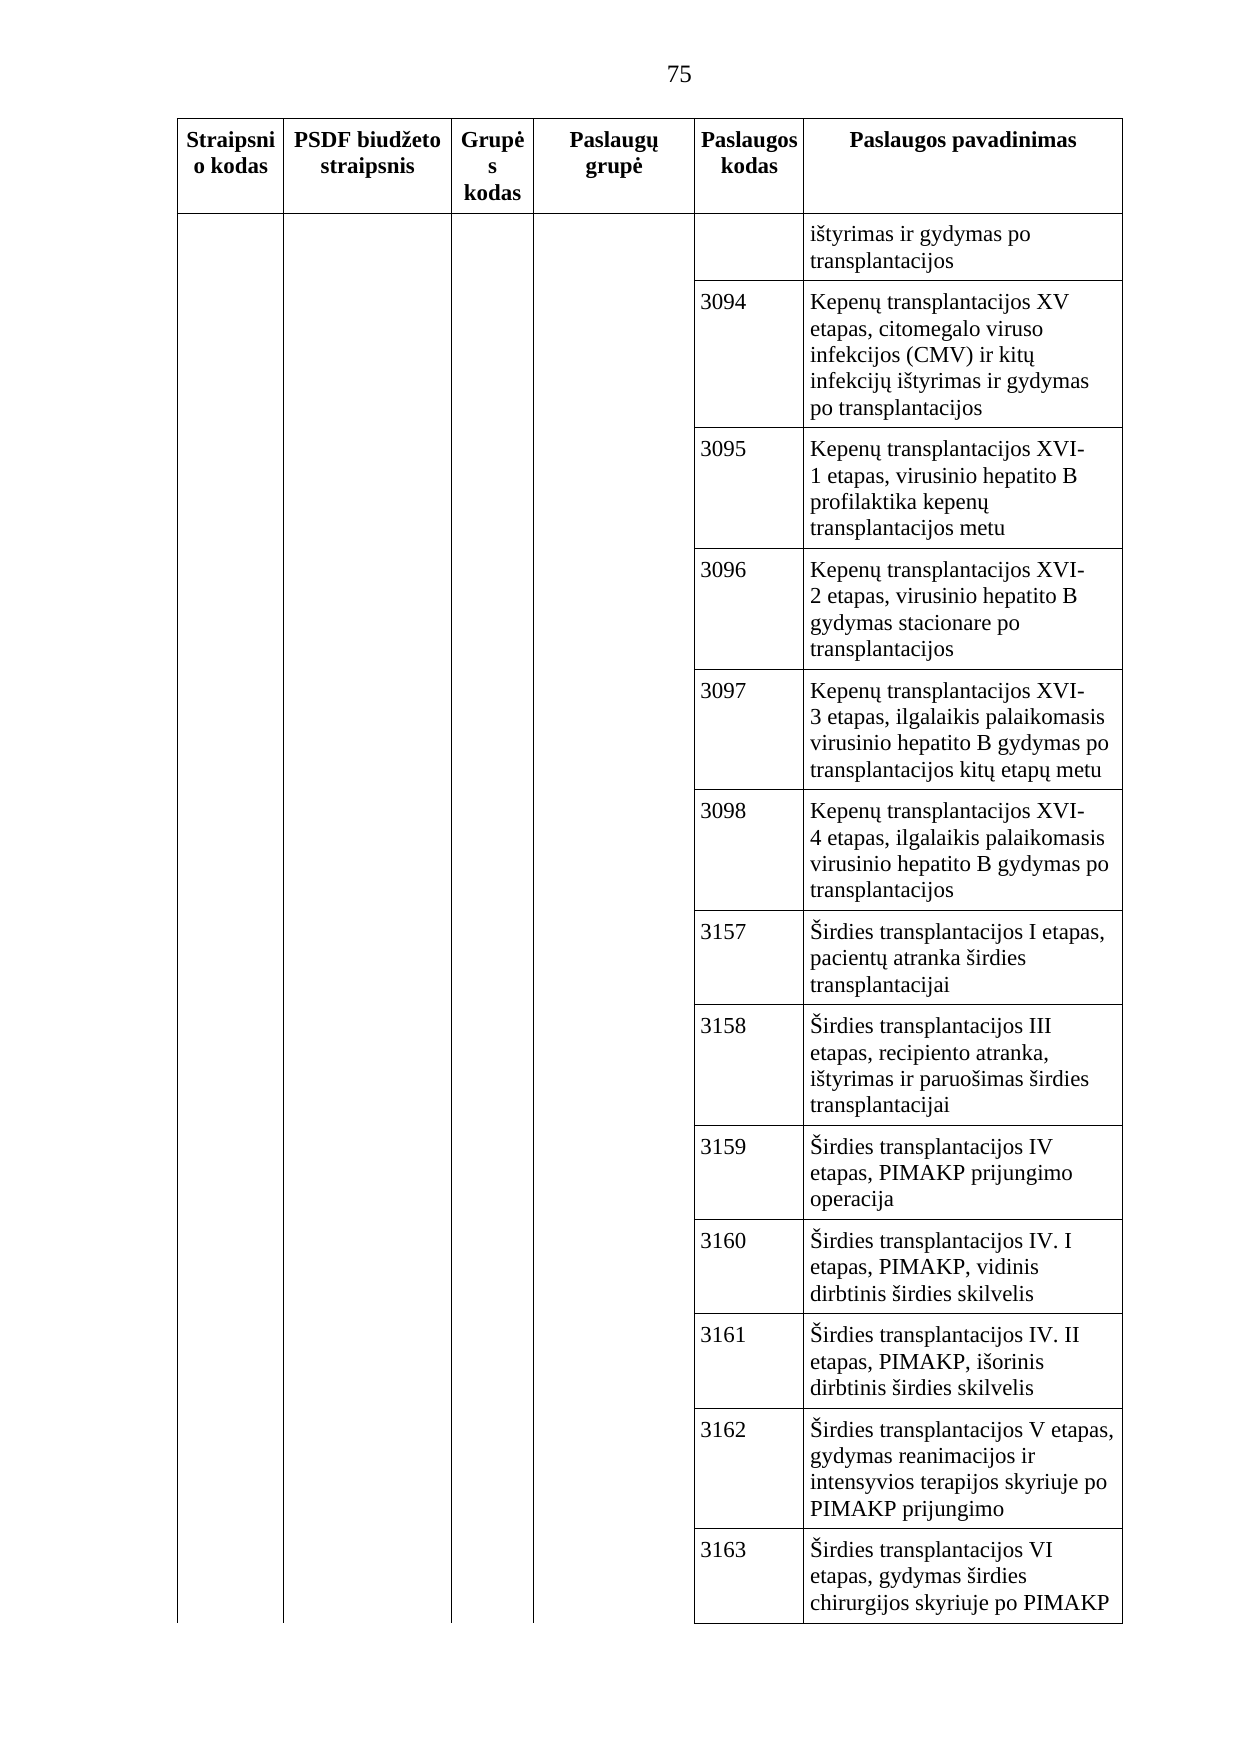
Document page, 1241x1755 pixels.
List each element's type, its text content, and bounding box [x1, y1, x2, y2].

table_cell [284, 789, 451, 910]
table_cell [178, 427, 283, 548]
table_cell 3095 [695, 428, 803, 548]
table_cell [452, 1219, 533, 1313]
table_cell ištyrimas ir gydymas po transplantacijos [804, 214, 1122, 280]
table_cell [178, 1004, 283, 1125]
table_header Paslaugos kodas [695, 119, 803, 212]
table_cell [284, 910, 451, 1004]
table_header Paslaugų grupė [534, 119, 694, 212]
table_cell Širdies transplantacijos VI etapas, gydymas širdies chirurgijos skyriuje po PIMAKP [804, 1529, 1122, 1622]
table_cell [178, 214, 283, 280]
table_cell [534, 1004, 694, 1125]
table_cell [452, 1313, 533, 1407]
table_cell 3162 [695, 1409, 803, 1528]
table_header Straipsnio kodas [178, 119, 283, 212]
table_cell 3161 [695, 1314, 803, 1407]
table_cell [452, 910, 533, 1004]
table_cell [178, 280, 283, 427]
table_cell [178, 548, 283, 668]
table_cell [534, 669, 694, 789]
table_cell [178, 1313, 283, 1407]
table_cell [284, 669, 451, 789]
table_cell 3163 [695, 1529, 803, 1622]
table_cell [178, 789, 283, 910]
table_cell [452, 548, 533, 668]
table_cell [284, 548, 451, 668]
table_header Grupės kodas [452, 119, 533, 212]
table_cell [452, 1408, 533, 1528]
table_cell [178, 1528, 283, 1622]
table_cell [452, 280, 533, 427]
table_cell 3096 [695, 549, 803, 668]
table_cell [534, 1125, 694, 1219]
table_cell Širdies transplantacijos III etapas, recipiento atranka, ištyrimas ir paruošimas širdies transplantacijai [804, 1005, 1122, 1125]
table_cell [178, 910, 283, 1004]
table_cell [178, 1219, 283, 1313]
table_cell [284, 1219, 451, 1313]
table_cell [534, 1313, 694, 1407]
table_cell Kepenų transplantacijos XV etapas, citomegalo viruso infekcijos (CMV) ir kitų infekcijų ištyrimas ir gydymas po transplantacijos [804, 281, 1122, 427]
table_cell [284, 1125, 451, 1219]
table_cell Kepenų transplantacijos XVI-1 etapas, virusinio hepatito B profilaktika kepenų transplantacijos metu [804, 428, 1122, 548]
table_cell 3094 [695, 281, 803, 427]
table_cell [534, 1408, 694, 1528]
table_cell Širdies transplantacijos IV. I etapas, PIMAKP, vidinis dirbtinis širdies skilvelis [804, 1220, 1122, 1313]
table_cell [284, 1408, 451, 1528]
table_cell [452, 1125, 533, 1219]
table_cell 3160 [695, 1220, 803, 1313]
table_cell 3157 [695, 911, 803, 1004]
table_cell [534, 789, 694, 910]
table_cell [452, 789, 533, 910]
table_header PSDF biudžeto straipsnis [284, 119, 451, 212]
table_cell Širdies transplantacijos IV. II etapas, PIMAKP, išorinis dirbtinis širdies skilvelis [804, 1314, 1122, 1407]
table_cell [534, 1219, 694, 1313]
table_cell 3098 [695, 790, 803, 910]
table_cell [452, 669, 533, 789]
table_cell 3097 [695, 670, 803, 789]
table_cell Širdies transplantacijos IV etapas, PIMAKP prijungimo operacija [804, 1126, 1122, 1219]
table_cell Širdies transplantacijos V etapas, gydymas reanimacijos ir intensyvios terapijos skyriuje po PIMAKP prijungimo [804, 1409, 1122, 1528]
table_cell [452, 214, 533, 280]
table_cell [284, 280, 451, 427]
table_cell [452, 427, 533, 548]
table_cell [534, 1528, 694, 1622]
table_cell [178, 1408, 283, 1528]
table_cell [284, 1004, 451, 1125]
table_cell [284, 1313, 451, 1407]
table_cell [178, 1125, 283, 1219]
table_cell Kepenų transplantacijos XVI-4 etapas, ilgalaikis palaikomasis virusinio hepatito B gydymas po transplantacijos [804, 790, 1122, 910]
table_cell [534, 910, 694, 1004]
table_cell Kepenų transplantacijos XVI-2 etapas, virusinio hepatito B gydymas stacionare po transplantacijos [804, 549, 1122, 668]
table_cell 3159 [695, 1126, 803, 1219]
table_cell [534, 280, 694, 427]
table_cell Širdies transplantacijos I etapas, pacientų atranka širdies transplantacijai [804, 911, 1122, 1004]
table_cell [178, 669, 283, 789]
table_cell [452, 1528, 533, 1622]
table_cell [452, 1004, 533, 1125]
table_header Paslaugos pavadinimas [804, 119, 1122, 212]
table_cell [284, 1528, 451, 1622]
table_cell [534, 214, 694, 280]
table_cell [534, 427, 694, 548]
table_cell [695, 214, 803, 280]
table_cell [284, 214, 451, 280]
table_cell Kepenų transplantacijos XVI-3 etapas, ilgalaikis palaikomasis virusinio hepatito B gydymas po transplantacijos kitų etapų metu [804, 670, 1122, 789]
table_cell [534, 548, 694, 668]
table_cell [284, 427, 451, 548]
table_cell 3158 [695, 1005, 803, 1125]
